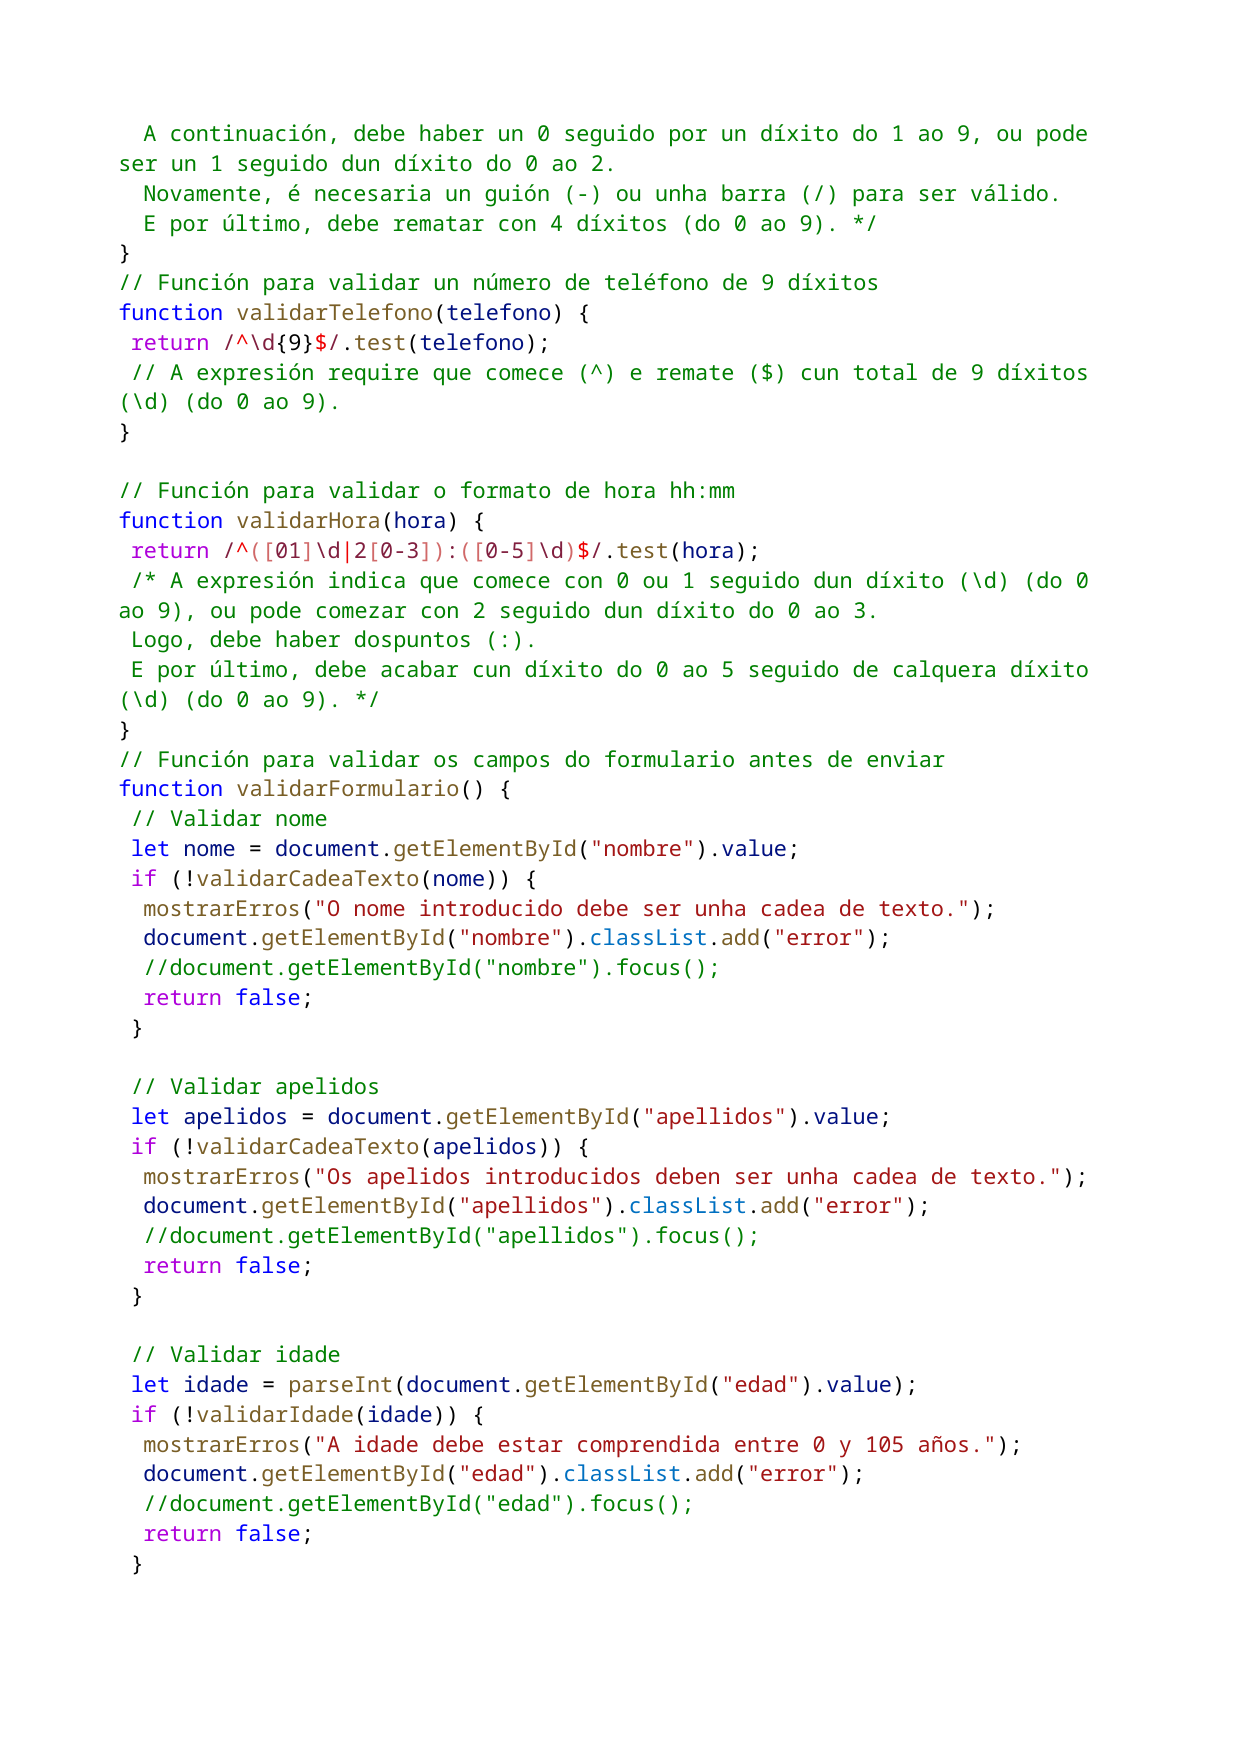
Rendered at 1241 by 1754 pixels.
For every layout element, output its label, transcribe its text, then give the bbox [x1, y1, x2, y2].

text function validarHora(hora) { [118, 505, 1122, 535]
text // Función para validar o formato de hora hh:mm [118, 476, 1122, 505]
text document.getElementById("edad").classList.add("error"); [118, 1458, 1122, 1488]
text let apelidos = document.getElementById("apellidos").value; [118, 1101, 1122, 1131]
text // Función para validar os campos do formulario antes de enviar [118, 744, 1122, 773]
text let nome = document.getElementById("nombre").value; [118, 833, 1122, 863]
text } [118, 1280, 1122, 1309]
text Novamente, é necesaria un guión (-) ou unha barra (/) para ser válido. [118, 178, 1122, 207]
text // Validar idade [118, 1339, 1122, 1369]
text E por último, debe rematar con 4 díxitos (do 0 ao 9). */ [118, 207, 1122, 237]
text if (!validarCadeaTexto(apelidos)) { [118, 1131, 1122, 1161]
text } [118, 714, 1122, 744]
text if (!validarCadeaTexto(nome)) { [118, 863, 1122, 893]
text let idade = parseInt(document.getElementById("edad").value); [118, 1369, 1122, 1399]
text //document.getElementById("nombre").focus(); [118, 952, 1122, 982]
text if (!validarIdade(idade)) { [118, 1399, 1122, 1429]
text return false; [118, 982, 1122, 1012]
text /* A expresión indica que comece con 0 ou 1 seguido dun díxito (\d) (do 0 ao 9), ou pode comezar con 2 seguido dun díxito do 0 ao 3. [118, 565, 1122, 624]
text // A expresión require que comece (^) e remate ($) cun total de 9 díxitos (\d) (do 0 ao 9). [118, 356, 1122, 416]
text function validarFormulario() { [118, 773, 1122, 803]
text //document.getElementById("apellidos").focus(); [118, 1220, 1122, 1250]
text //document.getElementById("edad").focus(); [118, 1488, 1122, 1518]
text // Función para validar un número de teléfono de 9 díxitos [118, 267, 1122, 297]
text mostrarErros("A idade debe estar comprendida entre 0 y 105 años."); [118, 1429, 1122, 1458]
text return /^\d{9}$/.test(telefono); [118, 327, 1122, 356]
text function validarTelefono(telefono) { [118, 297, 1122, 327]
text } [118, 416, 1122, 446]
text } [118, 1548, 1122, 1578]
text A continuación, debe haber un 0 seguido por un díxito do 1 ao 9, ou pode ser un 1 seguido dun díxito do 0 ao 2. [118, 118, 1122, 178]
text return /^([01]\d|2[0-3]):([0-5]\d)$/.test(hora); [118, 535, 1122, 565]
text return false; [118, 1518, 1122, 1548]
text } [118, 237, 1122, 267]
text // Validar apelidos [118, 1071, 1122, 1101]
text Logo, debe haber dospuntos (:). [118, 624, 1122, 654]
text return false; [118, 1250, 1122, 1280]
text } [118, 1012, 1122, 1042]
text document.getElementById("nombre").classList.add("error"); [118, 922, 1122, 952]
text mostrarErros("Os apelidos introducidos deben ser unha cadea de texto."); [118, 1161, 1122, 1190]
text mostrarErros("O nome introducido debe ser unha cadea de texto."); [118, 893, 1122, 922]
text document.getElementById("apellidos").classList.add("error"); [118, 1190, 1122, 1220]
text // Validar nome [118, 803, 1122, 833]
text E por último, debe acabar cun díxito do 0 ao 5 seguido de calquera díxito (\d) (do 0 ao 9). */ [118, 654, 1122, 714]
